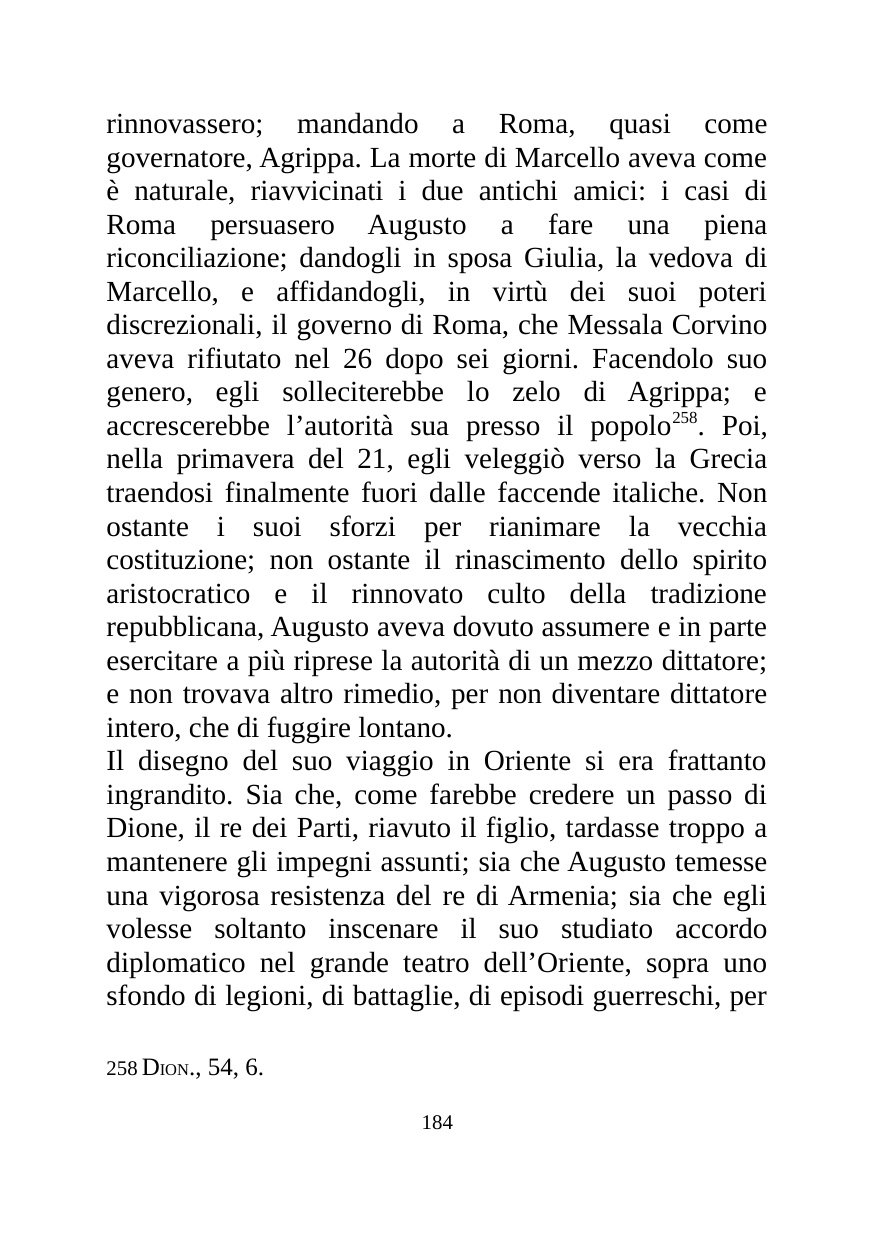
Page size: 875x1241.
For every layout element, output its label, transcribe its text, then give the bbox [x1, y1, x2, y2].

text rinnovassero; mandando a Roma, quasi come governatore, Agrippa. La morte di Marcello aveva come è naturale, riavvicinati i due antichi amici: i casi di Roma persuasero Augusto a fare una piena riconciliazione; dandogli in sposa Giulia, la vedova di Marcello, e affidandogli, in virtù dei suoi poteri discrezionali, il governo di Roma, che Messala Corvino aveva rifiutato nel 26 dopo sei giorni. Facendolo suo genero, egli solleciterebbe lo zelo di Agrippa; e accrescerebbe l’autorità sua presso il popolo. Poi, nella primavera del 21, egli veleggiò verso la Grecia traendosi finalmente fuori dalle faccende italiche. Non ostante i suoi sforzi per rianimare la vecchia costituzione; non ostante il rinascimento dello spirito aristocratico e il rinnovato culto della tradizione repubblicana, Augusto aveva dovuto assumere e in parte esercitare a più riprese la autorità di un mezzo dittatore; e non trovava altro rimedio, per non diventare dittatore intero, che di fuggire lontano. [106, 106, 768, 743]
text Il disegno del suo viaggio in Oriente si era frattanto ingrandito. Sia che, come farebbe credere un passo di Dione, il re dei Parti, riavuto il figlio, tardasse troppo a mantenere gli impegni assunti; sia che Augusto temesse una vigorosa resistenza del re di Armenia; sia che egli volesse soltanto inscenare il suo studiato accordo diplomatico nel grande teatro dell’Oriente, sopra uno sfondo di legioni, di battaglie, di episodi guerreschi, per [106, 743, 768, 1012]
text Dion., 54, 6. [106, 1052, 768, 1080]
